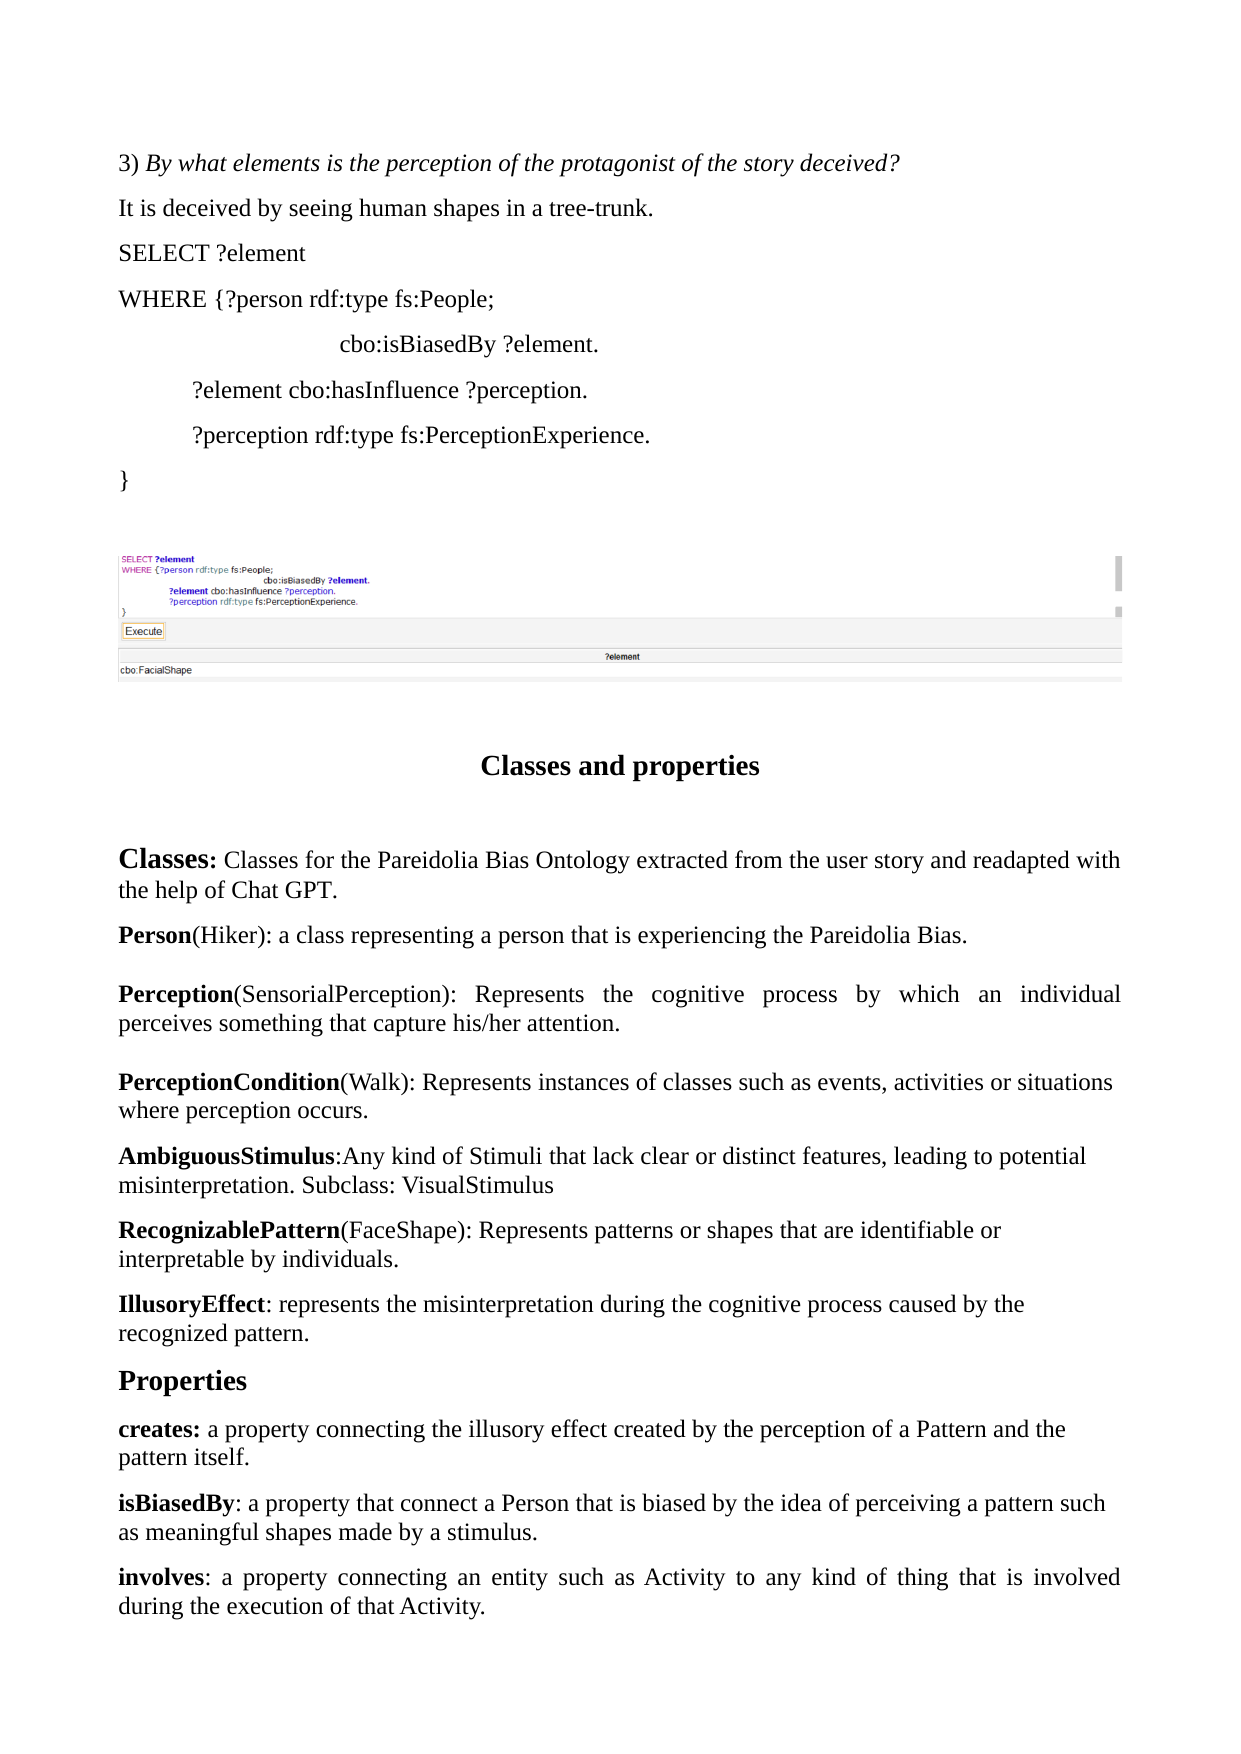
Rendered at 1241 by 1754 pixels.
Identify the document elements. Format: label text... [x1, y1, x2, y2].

text 3) By what elements is the perception of the protagonist of the story deceived? [118, 148, 1122, 176]
text Classes: Classes for the Pareidolia Bias Ontology extracted from the user story and readapted with the help of Chat GPT. [118, 842, 1122, 904]
text PerceptionCondition(Walk): Represents instances of classes such as events, activities or situations where perception occurs. [118, 1067, 1122, 1124]
text isBiasedBy: a property that connect a Person that is biased by the idea of perceiving a pattern such as meaningful shapes made by a stimulus. [118, 1488, 1122, 1545]
text Properties [118, 1363, 1122, 1397]
text AmbiguousStimulus:Any kind of Stimuli that lack clear or distinct features, leading to potential misinterpretation. Subclass: VisualStimulus [118, 1141, 1122, 1198]
text Perception(SensorialPerception): Represents the cognitive process by which an individual perceives something that capture his/her attention. [118, 979, 1122, 1037]
text Classes and properties [118, 748, 1122, 782]
text RecognizablePattern(FaceShape): Represents patterns or shapes that are identifiable or interpretable by individuals. [118, 1215, 1122, 1273]
text cbo:isBiasedBy ?element. [118, 329, 1122, 358]
text SELECT ?element [118, 238, 1122, 267]
text ?element cbo:hasInfluence ?perception. [118, 375, 1122, 403]
text Person(Hiker): a class representing a person that is experiencing the Pareidolia Bias. [118, 921, 1122, 949]
text involves: a property connecting an entity such as Activity to any kind of thing that is involved during the execution of that Activity. [118, 1562, 1122, 1619]
text ?perception rdf:type fs:PerceptionExperience. [118, 420, 1122, 449]
text IllusoryEffect: represents the misinterpretation during the cognitive process caused by the recognized pattern. [118, 1289, 1122, 1347]
text It is deceived by seeing human shapes in a tree-trunk. [118, 193, 1122, 222]
text } [118, 466, 1122, 494]
text WHERE {?person rdf:type fs:People; [118, 284, 1122, 313]
text creates: a property connecting the illusory effect created by the perception of a Pattern and the pattern itself. [118, 1414, 1122, 1471]
